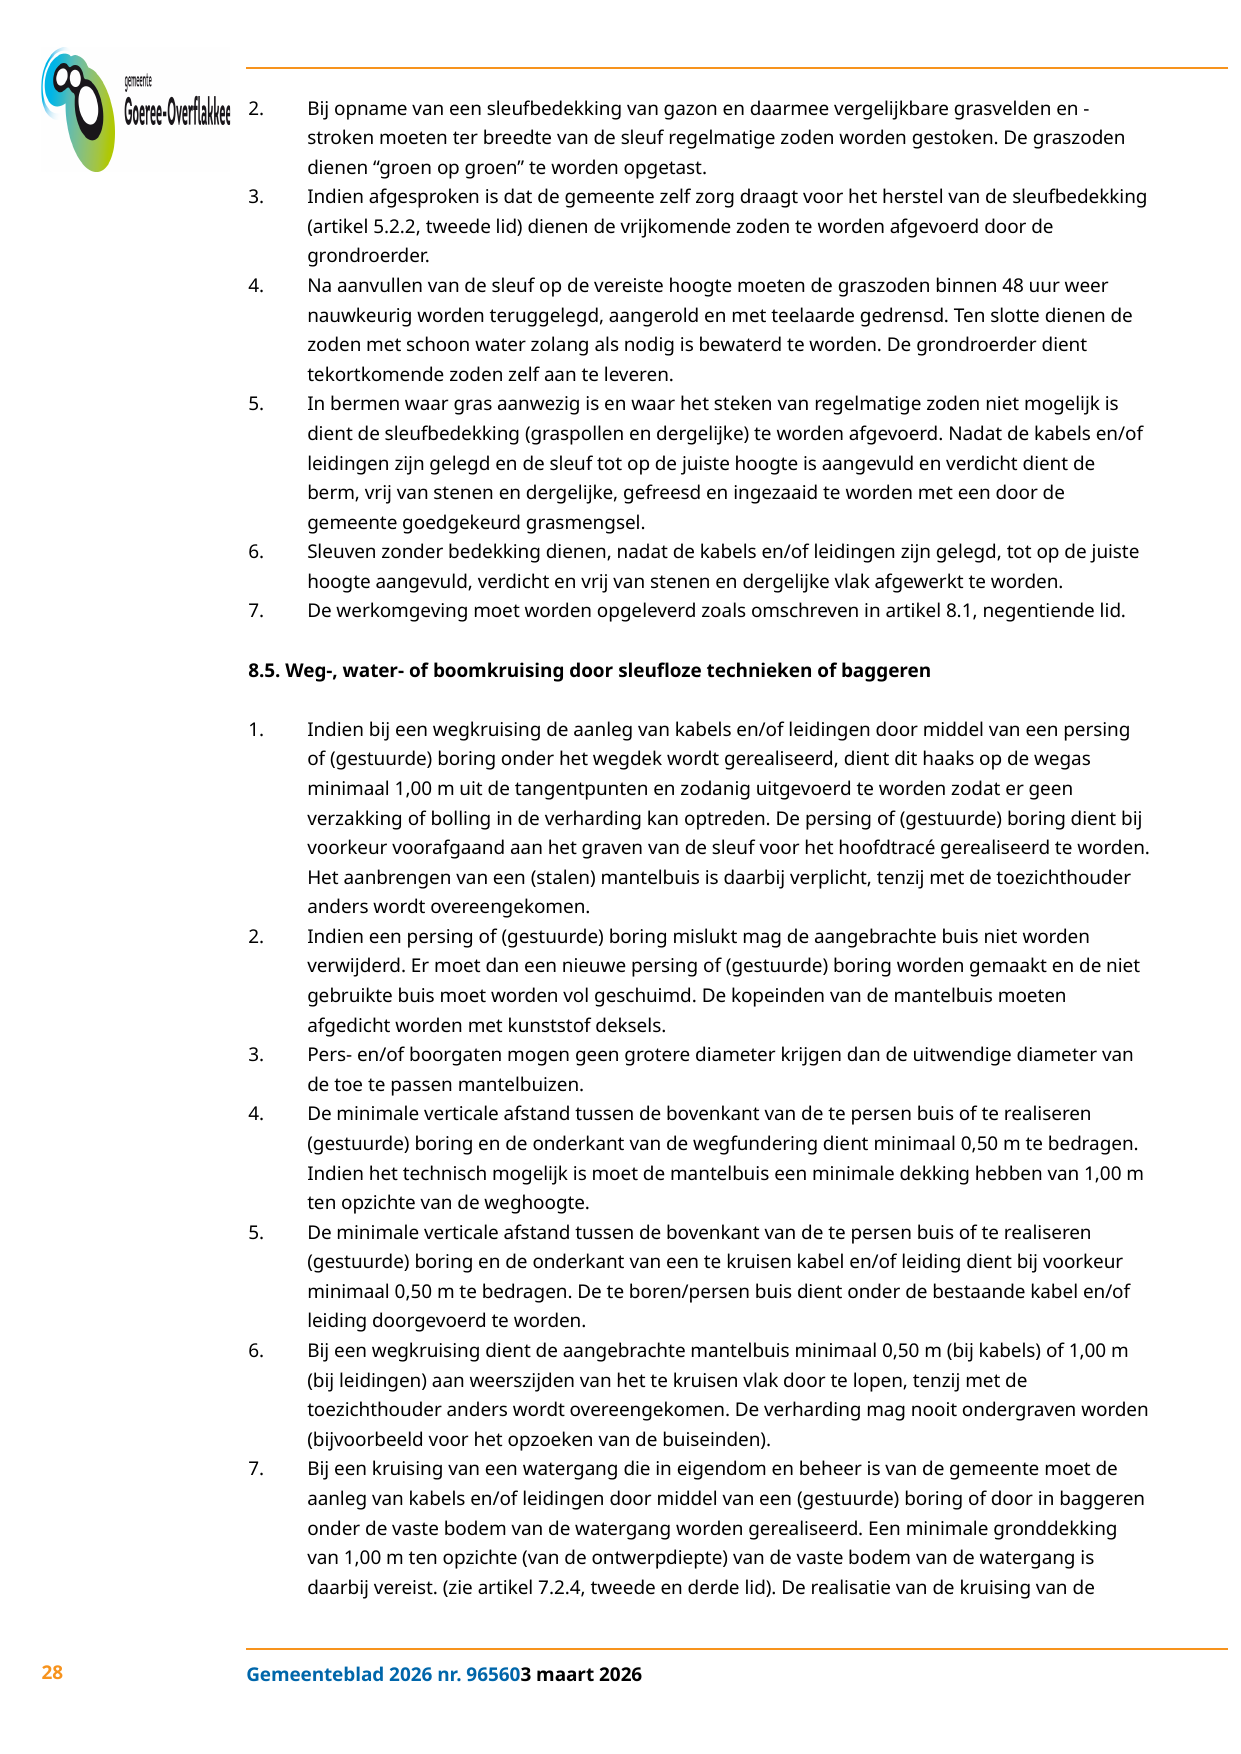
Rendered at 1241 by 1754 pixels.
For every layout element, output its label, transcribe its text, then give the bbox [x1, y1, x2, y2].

list Sleuven zonder bedekking dienen, nadat de kabels en/of leidingen zijn gelegd, tot op de juiste hoogte aangevuld, verdicht en vrij van stenen en dergelijke vlak afgewerkt te worden. [248, 538, 1152, 594]
list Bij een wegkruising dient de aangebrachte mantelbuis minimaal 0,50 m (bij kabels) of 1,00 m (bij leidingen) aan weerszijden van het te kruisen vlak door te lopen, tenzij met de toezichthouder anders wordt overeengekomen. De verharding mag nooit ondergraven worden (bijvoorbeeld voor het opzoeken van de buiseinden). [248, 1337, 1152, 1452]
list Bij opname van een sleufbedekking van gazon en daarmee vergelijkbare grasvelden en -stroken moeten ter breedte van de sleuf regelmatige zoden worden gestoken. De graszoden dienen “groen op groen” te worden opgetast. [248, 95, 1152, 180]
list De werkomgeving moet worden opgeleverd zoals omschreven in artikel 8.1, negentiende lid. [248, 598, 1152, 623]
list De minimale verticale afstand tussen de bovenkant van de te persen buis of te realiseren (gestuurde) boring en de onderkant van de wegfundering dient minimaal 0,50 m te bedragen. Indien het technisch mogelijk is moet de mantelbuis een minimale dekking hebben van 1,00 m ten opzichte van de weghoogte. [248, 1101, 1152, 1215]
text 8.5. Weg-, water- of boomkruising door sleufloze technieken of baggeren [248, 657, 1152, 683]
list Na aanvullen van de sleuf op de vereiste hoogte moeten de graszoden binnen 48 uur weer nauwkeurig worden teruggelegd, aangerold en met teelaarde gedrensd. Ten slotte dienen de zoden met schoon water zolang als nodig is bewaterd te worden. De grondroerder dient tekortkomende zoden zelf aan te leveren. [248, 272, 1152, 387]
list Indien bij een wegkruising de aanleg van kabels en/of leidingen door middel van een persing of (gestuurde) boring onder het wegdek wordt gerealiseerd, dient dit haaks op de wegas minimaal 1,00 m uit de tangentpunten en zodanig uitgevoerd te worden zodat er geen verzakking of bolling in de verharding kan optreden. De persing of (gestuurde) boring dient bij voorkeur voorafgaand aan het graven van de sleuf voor het hoofdtracé gerealiseerd te worden. Het aanbrengen van een (stalen) mantelbuis is daarbij verplicht, tenzij met de toezichthouder anders wordt overeengekomen. [248, 716, 1152, 919]
list De minimale verticale afstand tussen de bovenkant van de te persen buis of te realiseren (gestuurde) boring en de onderkant van een te kruisen kabel en/of leiding dient bij voorkeur minimaal 0,50 m te bedragen. De te boren/persen buis dient onder de bestaande kabel en/of leiding doorgevoerd te worden. [248, 1219, 1152, 1333]
list In bermen waar gras aanwezig is en waar het steken van regelmatige zoden niet mogelijk is dient de sleufbedekking (graspollen en dergelijke) te worden afgevoerd. Nadat de kabels en/of leidingen zijn gelegd en de sleuf tot op de juiste hoogte is aangevuld en verdicht dient de berm, vrij van stenen en dergelijke, gefreesd en ingezaaid te worden met een door de gemeente goedgekeurd grasmengsel. [248, 391, 1152, 535]
list Bij een kruising van een watergang die in eigendom en beheer is van de gemeente moet de aanleg van kabels en/of leidingen door middel van een (gestuurde) boring of door in baggeren onder de vaste bodem van de watergang worden gerealiseerd. Een minimale gronddekking van 1,00 m ten opzichte (van de ontwerpdiepte) van de vaste bodem van de watergang is daarbij vereist. (zie artikel 7.2.4, tweede en derde lid). De realisatie van de kruising van de [248, 1456, 1152, 1600]
list Pers- en/of boorgaten mogen geen grotere diameter krijgen dan de uitwendige diameter van de toe te passen mantelbuizen. [248, 1041, 1152, 1097]
list Indien een persing of (gestuurde) boring mislukt mag de aangebrachte buis niet worden verwijderd. Er moet dan een nieuwe persing of (gestuurde) boring worden gemaakt en de niet gebruikte buis moet worden vol geschuimd. De kopeinden van de mantelbuis moeten afgedicht worden met kunststof deksels. [248, 923, 1152, 1038]
list Indien afgesproken is dat de gemeente zelf zorg draagt voor het herstel van de sleufbedekking (artikel 5.2.2, tweede lid) dienen de vrijkomende zoden te worden afgevoerd door de grondroerder. [248, 183, 1152, 268]
picture [41, 47, 231, 172]
